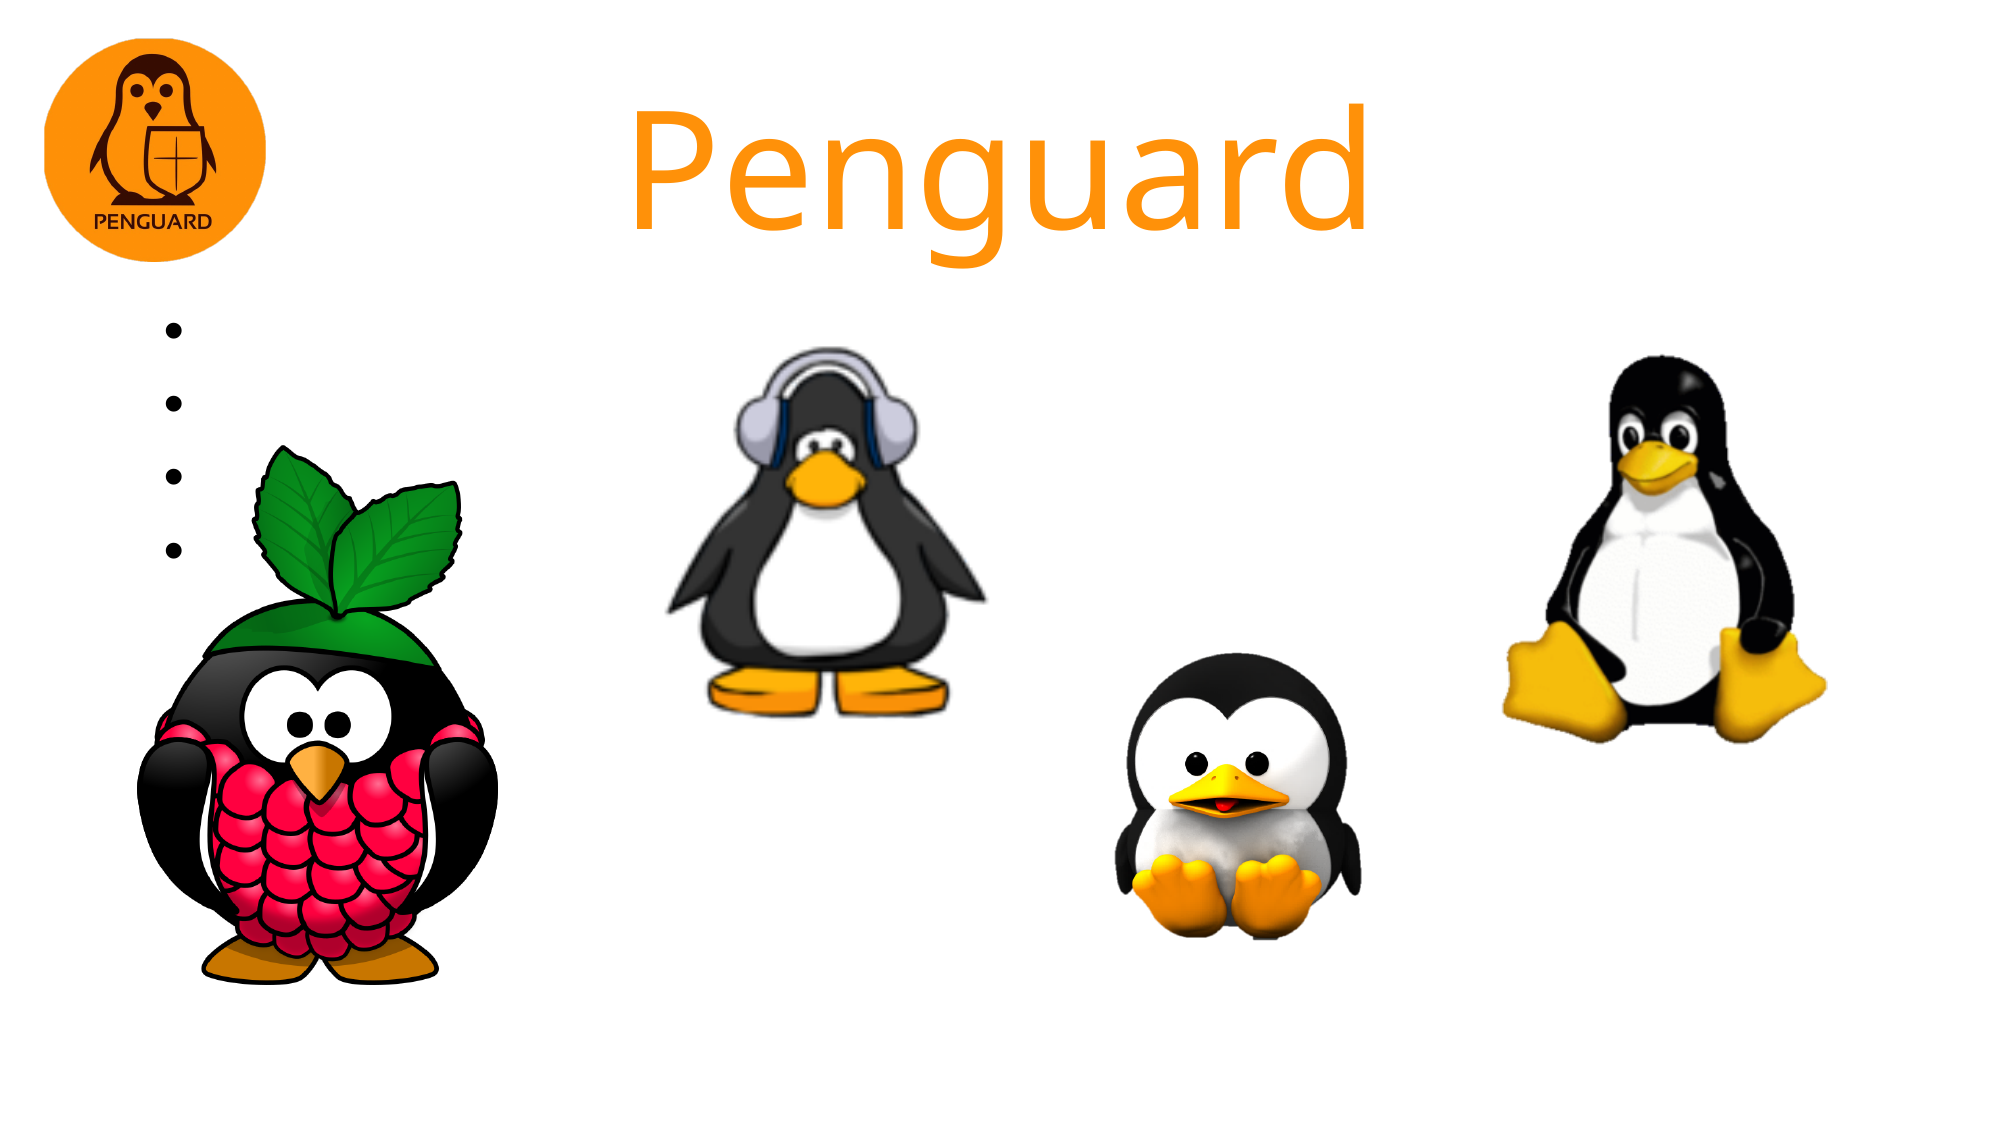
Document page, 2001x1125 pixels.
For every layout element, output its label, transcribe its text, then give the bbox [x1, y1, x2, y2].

picture [660, 345, 996, 735]
list Add Options here Reason 2 Reason 3 Reason 4 [148, 299, 1863, 1014]
picture [1493, 345, 1837, 754]
title Penguard [137, 59, 1863, 278]
picture [1005, 592, 1468, 1055]
picture [137, 445, 498, 985]
picture [42, 37, 266, 262]
